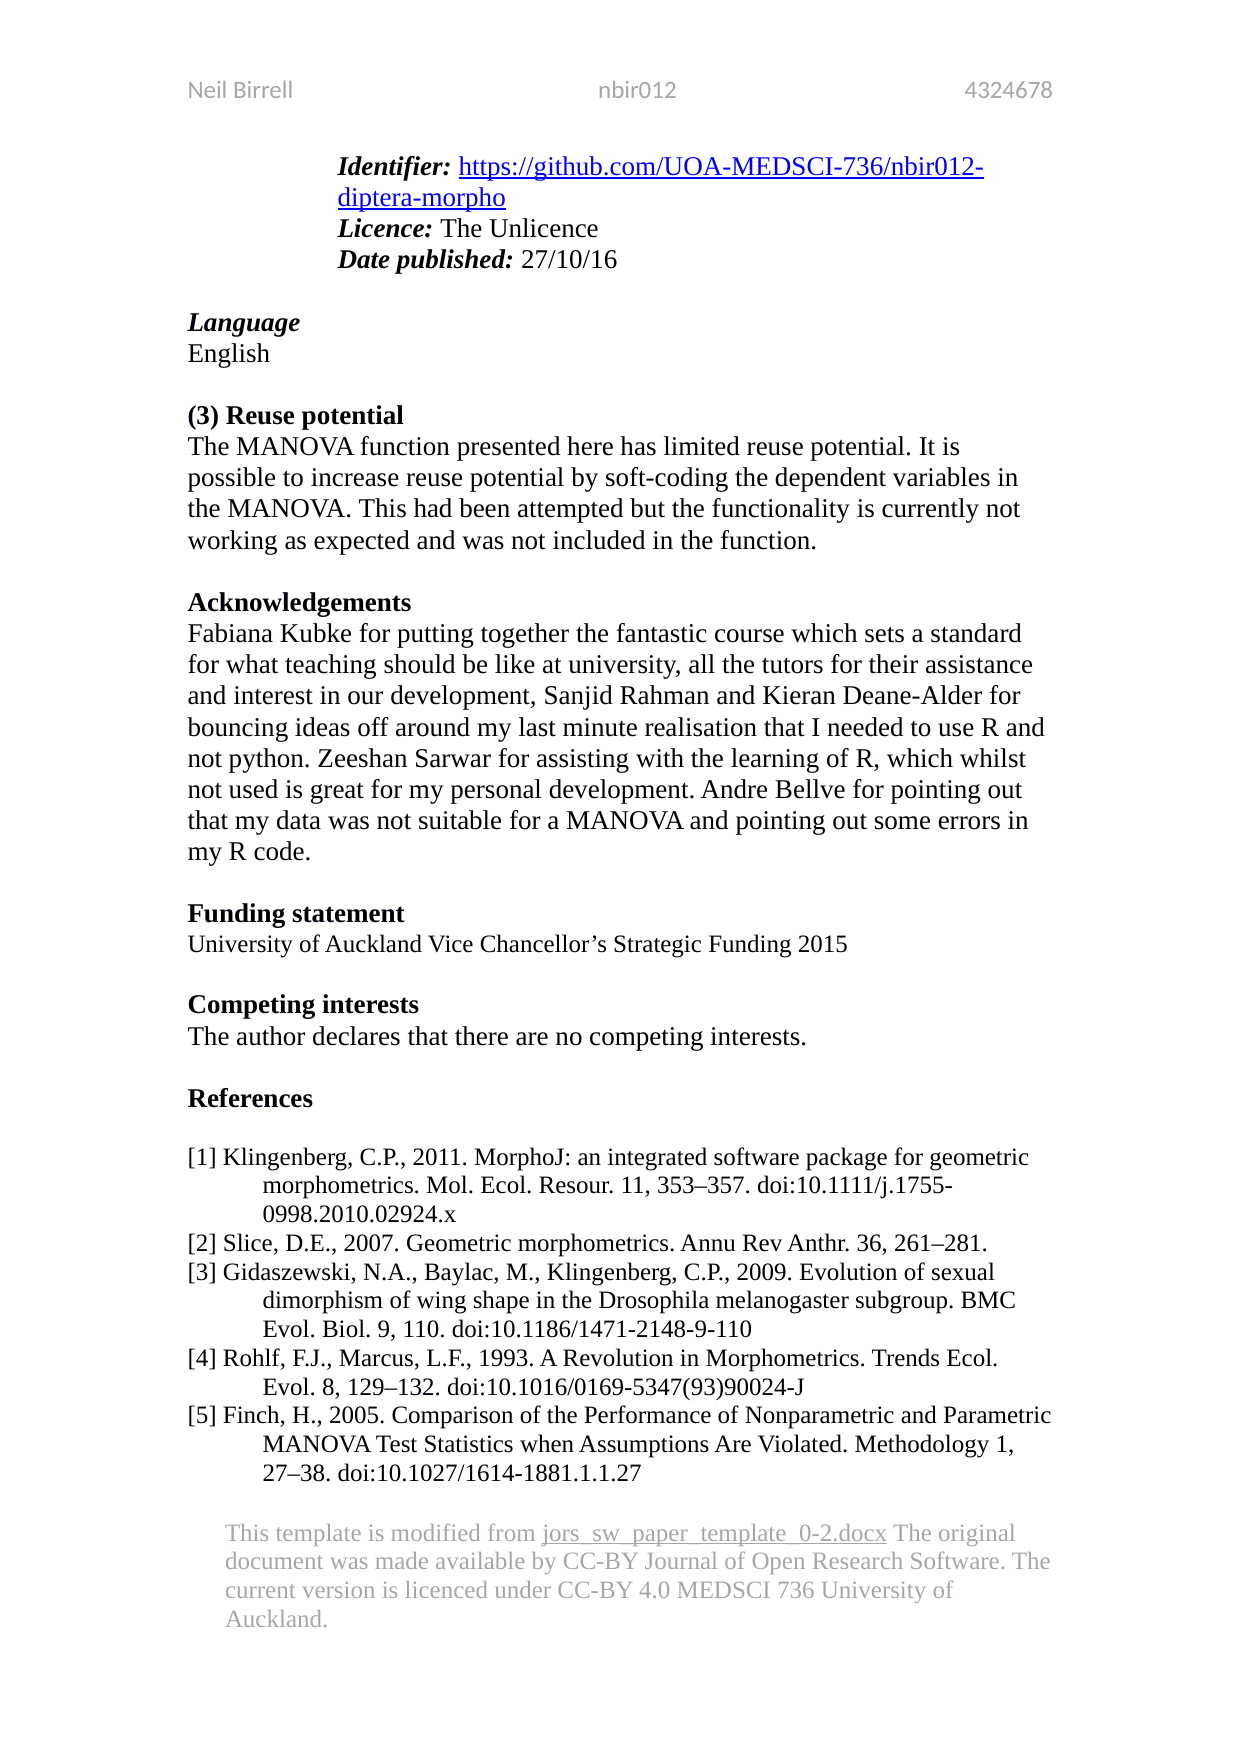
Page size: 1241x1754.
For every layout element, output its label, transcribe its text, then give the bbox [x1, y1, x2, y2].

text Licence: The Unlicence [337, 212, 1053, 243]
text [3] Gidaszewski, N.A., Baylac, M., Klingenberg, C.P., 2009. Evolution of sexual dimorphism of wing shape in the Drosophila melanogaster subgroup. BMC Evol. Biol. 9, 110. doi:10.1186/1471-2148-9-110 [187, 1257, 1053, 1343]
text The MANOVA function presented here has limited reuse potential. It is possible to increase reuse potential by soft-coding the dependent variables in the MANOVA. This had been attempted but the functionality is currently not working as expected and was not included in the function. [187, 430, 1053, 555]
text Fabiana Kubke for putting together the fantastic course which sets a standard for what teaching should be like at university, all the tutors for their assistance and interest in our development, Sanjid Rahman and Kieran Deane-Alder for bouncing ideas off around my last minute realisation that I needed to use R and not python. Zeeshan Sarwar for assisting with the learning of R, which whilst not used is great for my personal development. Andre Bellve for pointing out that my data was not suitable for a MANOVA and pointing out some errors in my R code. [187, 617, 1053, 866]
text The author declares that there are no competing interests. [187, 1020, 1053, 1051]
text University of Auckland Vice Chancellor’s Strategic Funding 2015 [187, 929, 1053, 957]
text References [187, 1082, 1053, 1113]
text English [187, 337, 1053, 368]
text Identifier: https://github.com/UOA-MEDSCI-736/nbir012-diptera-morpho [337, 150, 1053, 212]
text [2] Slice, D.E., 2007. Geometric morphometrics. Annu Rev Anthr. 36, 261–281. [187, 1228, 1053, 1257]
text Acknowledgements [187, 586, 1053, 617]
text Language [187, 306, 1053, 337]
text [1] Klingenberg, C.P., 2011. MorphoJ: an integrated software package for geometric morphometrics. Mol. Ecol. Resour. 11, 353–357. doi:10.1111/j.1755-0998.2010.02924.x [187, 1142, 1053, 1228]
text (3) Reuse potential [187, 399, 1053, 430]
text [5] Finch, H., 2005. Comparison of the Performance of Nonparametric and Parametric MANOVA Test Statistics when Assumptions Are Violated. Methodology 1, 27–38. doi:10.1027/1614-1881.1.1.27 [187, 1401, 1053, 1487]
text Competing interests [187, 988, 1053, 1020]
text Funding statement [187, 897, 1053, 929]
text [4] Rohlf, F.J., Marcus, L.F., 1993. A Revolution in Morphometrics. Trends Ecol. Evol. 8, 129–132. doi:10.1016/0169-5347(93)90024-J [187, 1343, 1053, 1401]
text Date published: 27/10/16 [337, 243, 1053, 274]
